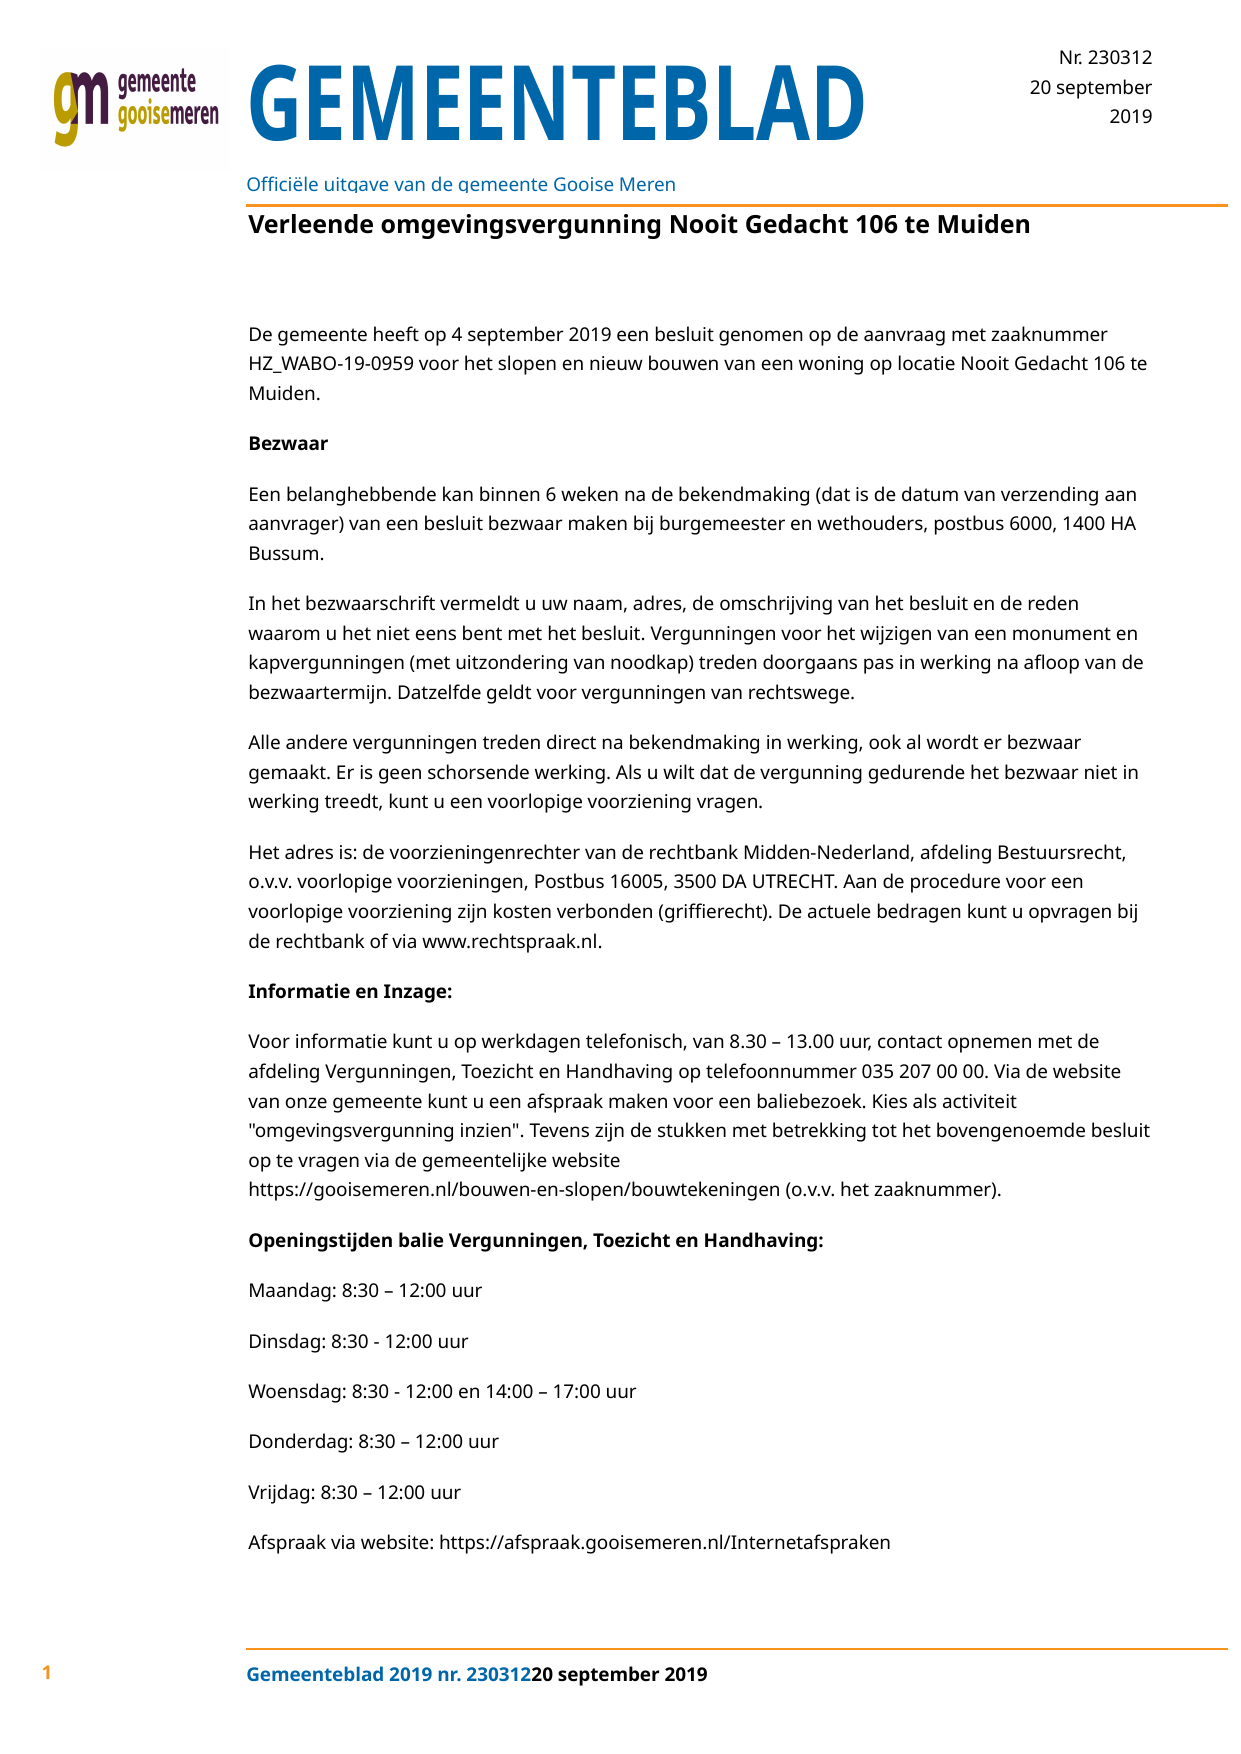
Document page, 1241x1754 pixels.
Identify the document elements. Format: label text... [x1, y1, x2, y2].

text Maandag: 8:30 – 12:00 uur [248, 1277, 1152, 1303]
text Donderdag: 8:30 – 12:00 uur [248, 1429, 1152, 1454]
text Voor informatie kunt u op werkdagen telefonisch, van 8.30 – 13.00 uur, contact opnemen met de afdeling Vergunningen, Toezicht en Handhaving op telefoonnummer 035 207 00 00. Via de website van onze gemeente kunt u een afspraak maken voor een baliebezoek. Kies als activiteit "omgevingsvergunning inzien". Tevens zijn de stukken met betrekking tot het bovengenoemde besluit op te vragen via de gemeentelijke website https://gooisemeren.nl/bouwen-en-slopen/bouwtekeningen (o.v.v. het zaaknummer). [248, 1029, 1152, 1202]
text Dinsdag: 8:30 - 12:00 uur [248, 1328, 1152, 1353]
text De gemeente heeft op 4 september 2019 een besluit genomen op de aanvraag met zaaknummer HZ_WABO-19-0959 voor het slopen en nieuw bouwen van een woning op locatie Nooit Gedacht 106 te Muiden. [248, 321, 1152, 406]
text Afspraak via website: https://afspraak.gooisemeren.nl/Internetafspraken [248, 1529, 1152, 1555]
text Bezwaar [248, 430, 1152, 456]
text Alle andere vergunningen treden direct na bekendmaking in werking, ook al wordt er bezwaar gemaakt. Er is geen schorsende werking. Als u wilt dat de vergunning gedurende het bezwaar niet in werking treedt, kunt u een voorlopige voorziening vragen. [248, 729, 1152, 814]
text Vrijdag: 8:30 – 12:00 uur [248, 1479, 1152, 1505]
text Informatie en Inzage: [248, 978, 1152, 1004]
text Woensdag: 8:30 - 12:00 en 14:00 – 17:00 uur [248, 1378, 1152, 1404]
picture [41, 47, 231, 172]
text Een belanghebbende kan binnen 6 weken na de bekendmaking (dat is de datum van verzending aan aanvrager) van een besluit bezwaar maken bij burgemeester en wethouders, postbus 6000, 1400 HA Bussum. [248, 481, 1152, 566]
text Verleende omgevingsvergunning Nooit Gedacht 106 te Muiden [248, 207, 1152, 241]
text Het adres is: de voorzieningenrechter van de rechtbank Midden-Nederland, afdeling Bestuursrecht, o.v.v. voorlopige voorzieningen, Postbus 16005, 3500 DA UTRECHT. Aan de procedure voor een voorlopige voorziening zijn kosten verbonden (griffierecht). De actuele bedragen kunt u opvragen bij de rechtbank of via www.rechtspraak.nl. [248, 839, 1152, 953]
text Openingstijden balie Vergunningen, Toezicht en Handhaving: [248, 1227, 1152, 1253]
text In het bezwaarschrift vermeldt u uw naam, adres, de omschrijving van het besluit en de reden waarom u het niet eens bent met het besluit. Vergunningen voor het wijzigen van een monument en kapvergunningen (met uitzondering van noodkap) treden doorgaans pas in werking na afloop van de bezwaartermijn. Datzelfde geldt voor vergunningen van rechtswege. [248, 590, 1152, 705]
